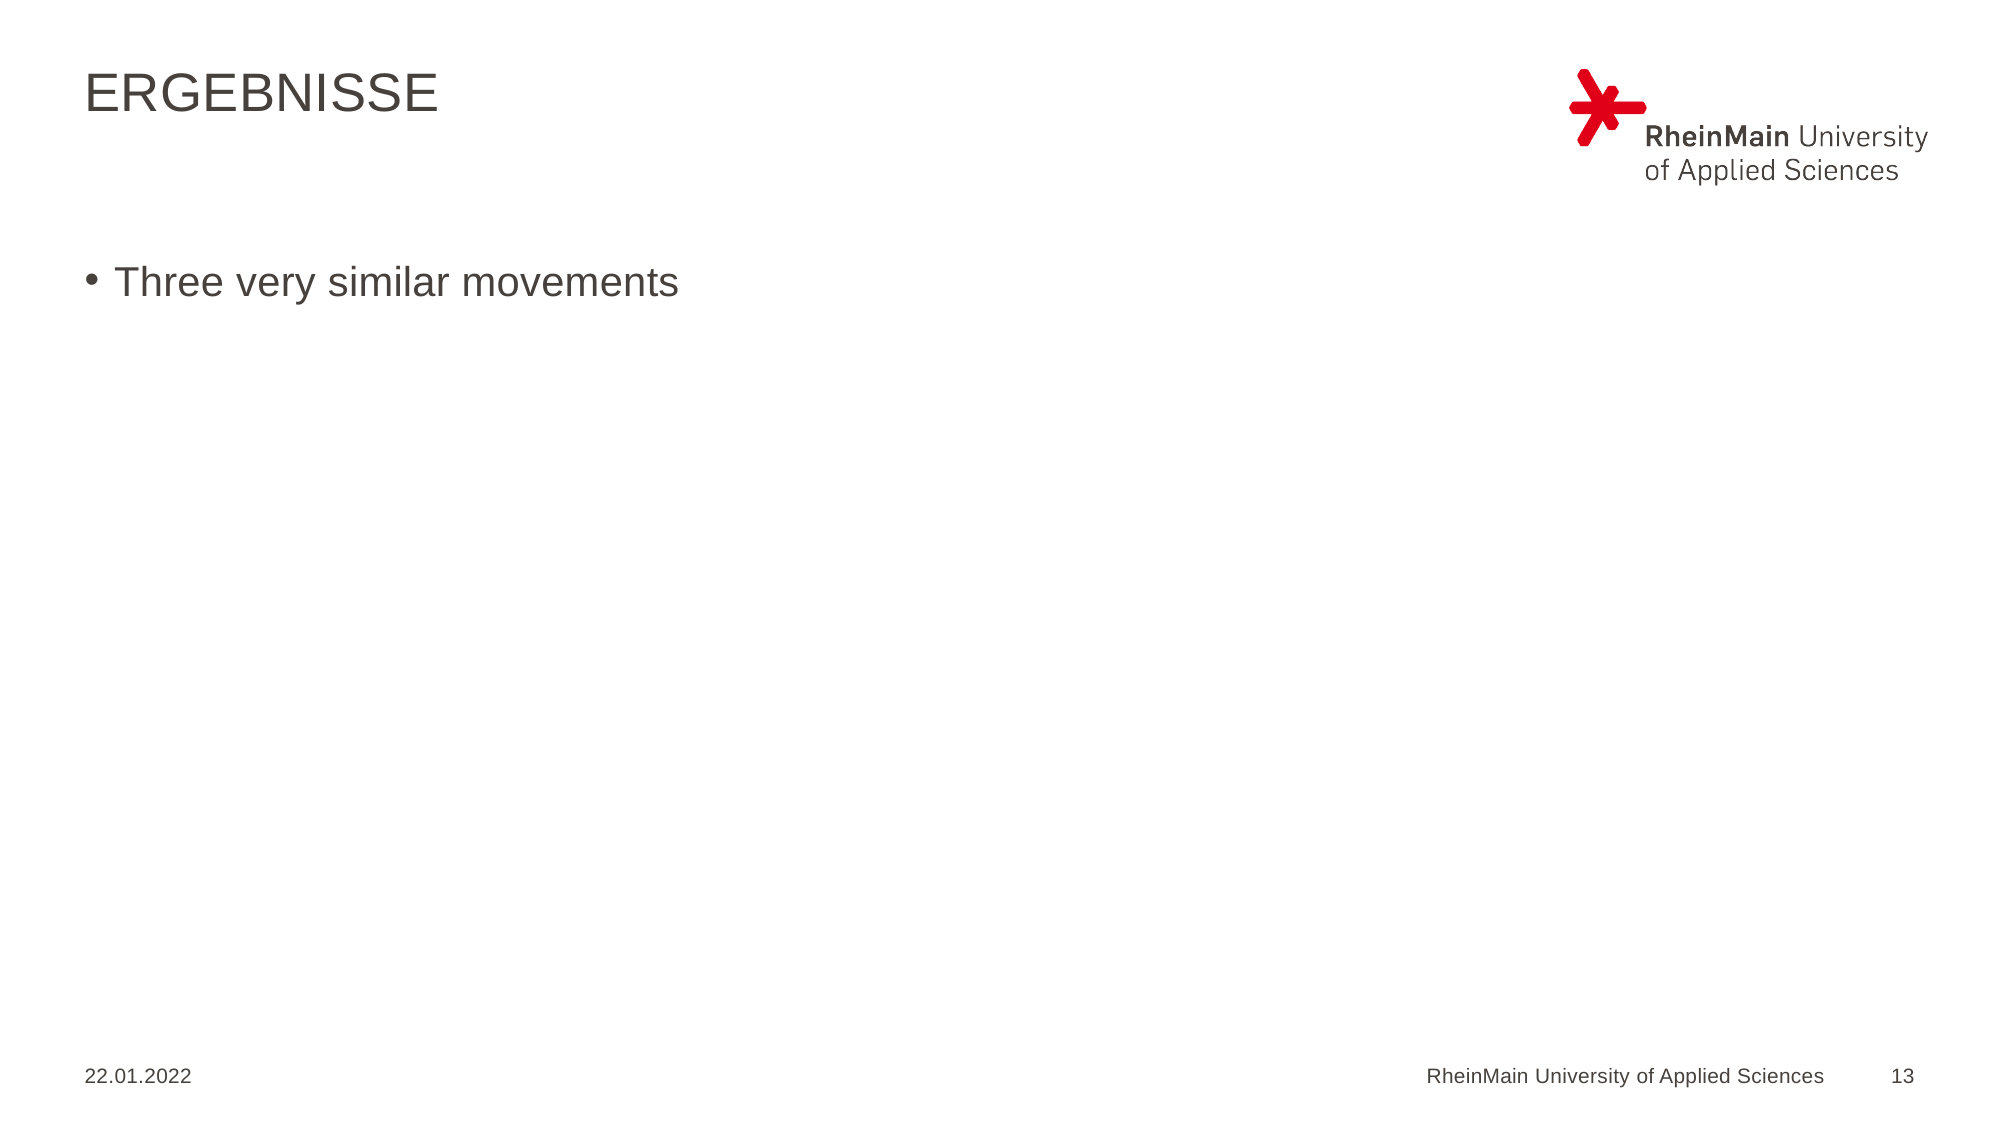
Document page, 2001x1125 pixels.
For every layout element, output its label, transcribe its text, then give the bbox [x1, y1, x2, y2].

picture [1537, 37, 1960, 212]
list Three very similar movements [84, 253, 1916, 379]
footer RheinMain University of Applied Sciences [701, 1059, 1845, 1090]
slide_number 22.01.2022 [84, 1059, 325, 1090]
slide_number 13 [1845, 1059, 1915, 1090]
title Ergebnisse [84, 66, 1443, 124]
